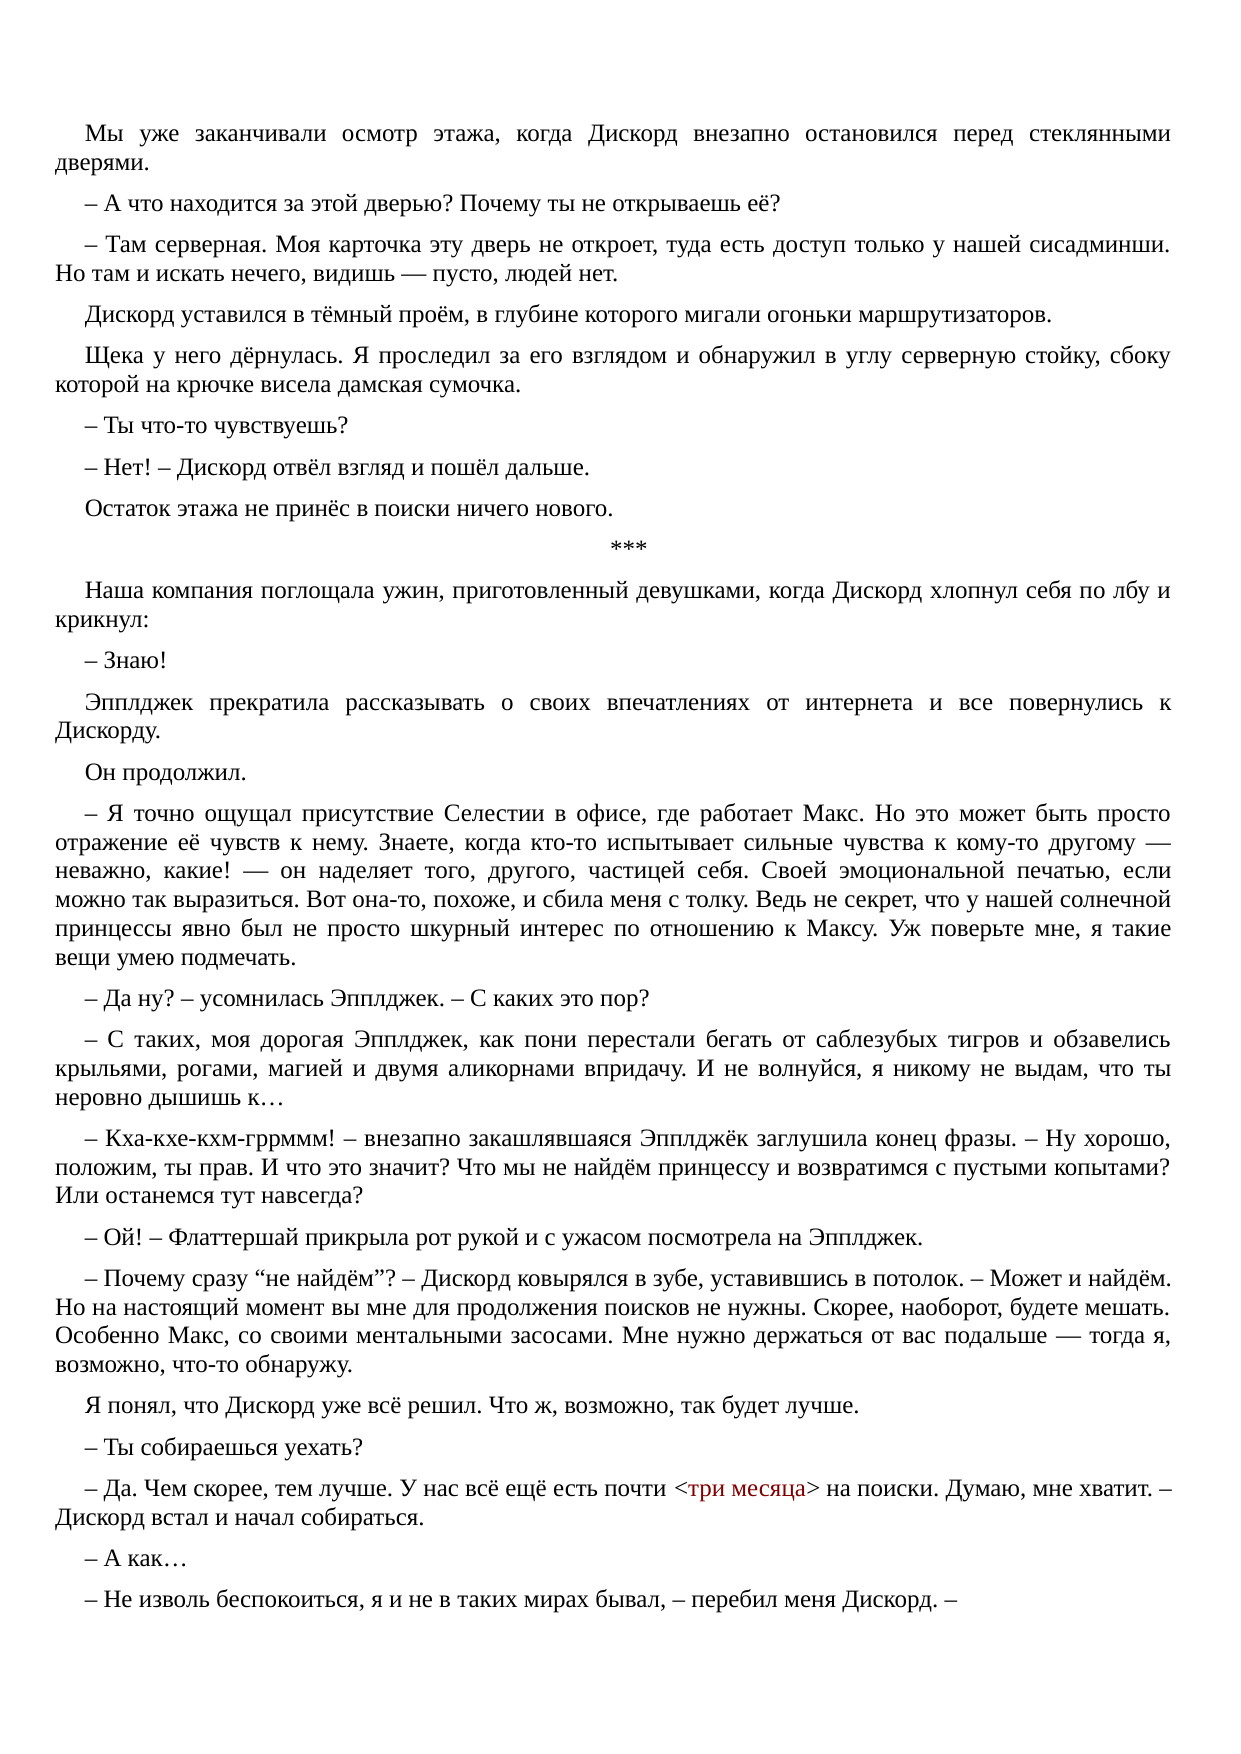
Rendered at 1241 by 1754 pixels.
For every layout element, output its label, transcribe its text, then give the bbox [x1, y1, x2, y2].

text *** [55, 534, 1172, 563]
text Я понял, что Дискорд уже всё решил. Что ж, возможно, так будет лучше. [55, 1391, 1172, 1419]
text – Ты что-то чувствуешь? [55, 411, 1172, 439]
text – А как… [55, 1543, 1172, 1572]
text – Знаю! [55, 646, 1172, 674]
text – Ой! – Флаттершай прикрыла рот рукой и с ужасом посмотрела на Эпплджек. [55, 1222, 1172, 1251]
text Щека у него дёрнулась. Я проследил за его взглядом и обнаружил в углу серверную стойку, сбоку которой на крючке висела дамская сумочка. [55, 341, 1172, 398]
text – Там серверная. Моя карточка эту дверь не откроет, туда есть доступ только у нашей сисадминши. Но там и искать нечего, видишь — пусто, людей нет. [55, 229, 1172, 287]
text Остаток этажа не принёс в поиски ничего нового. [55, 493, 1172, 522]
text – Ты собираешься уехать? [55, 1432, 1172, 1461]
text – Да. Чем скорее, тем лучше. У нас всё ещё есть почти <три месяца> на поиски. Думаю, мне хватит. – Дискорд встал и начал собираться. [55, 1473, 1172, 1531]
text Эпплджек прекратила рассказывать о своих впечатлениях от интернета и все повернулись к Дискорду. [55, 687, 1172, 744]
text Мы уже заканчивали осмотр этажа, когда Дискорд внезапно остановился перед стеклянными дверями. [55, 118, 1172, 176]
text – Нет! – Дискорд отвёл взгляд и пошёл дальше. [55, 452, 1172, 481]
text Наша компания поглощала ужин, приготовленный девушками, когда Дискорд хлопнул себя по лбу и крикнул: [55, 576, 1172, 633]
text – Не изволь беспокоиться, я и не в таких мирах бывал, – перебил меня Дискорд. – [55, 1584, 1172, 1613]
text Он продолжил. [55, 757, 1172, 786]
text – С таких, моя дорогая Эпплджек, как пони перестали бегать от саблезубых тигров и обзавелись крыльями, рогами, магией и двумя аликорнами впридачу. И не волнуйся, я никому не выдам, что ты неровно дышишь к… [55, 1024, 1172, 1111]
text – Почему сразу “не найдём”? – Дискорд ковырялся в зубе, уставившись в потолок. – Может и найдём. Но на настоящий момент вы мне для продолжения поисков не нужны. Скорее, наоборот, будете мешать. Особенно Макс, со своими ментальными засосами. Мне нужно держаться от вас подальше — тогда я, возможно, что-то обнаружу. [55, 1263, 1172, 1378]
text Дискорд уставился в тёмный проём, в глубине которого мигали огоньки маршрутизаторов. [55, 299, 1172, 328]
text – Кха-кхе-кхм-гррммм! – внезапно закашлявшаяся Эпплджёк заглушила конец фразы. – Ну хорошо, положим, ты прав. И что это значит? Что мы не найдём принцессу и возвратимся с пустыми копытами? Или останемся тут навсегда? [55, 1123, 1172, 1209]
text – А что находится за этой дверью? Почему ты не открываешь её? [55, 188, 1172, 217]
text – Да ну? – усомнилась Эпплджек. – С каких это пор? [55, 983, 1172, 1012]
text – Я точно ощущал присутствие Селестии в офисе, где работает Макс. Но это может быть просто отражение её чувств к нему. Знаете, когда кто-то испытывает сильные чувства к кому-то другому — неважно, какие! — он наделяет того, другого, частицей себя. Своей эмоциональной печатью, если можно так выразиться. Вот она-то, похоже, и сбила меня с толку. Ведь не секрет, что у нашей солнечной принцессы явно был не просто шкурный интерес по отношению к Максу. Уж поверьте мне, я такие вещи умею подмечать. [55, 798, 1172, 971]
